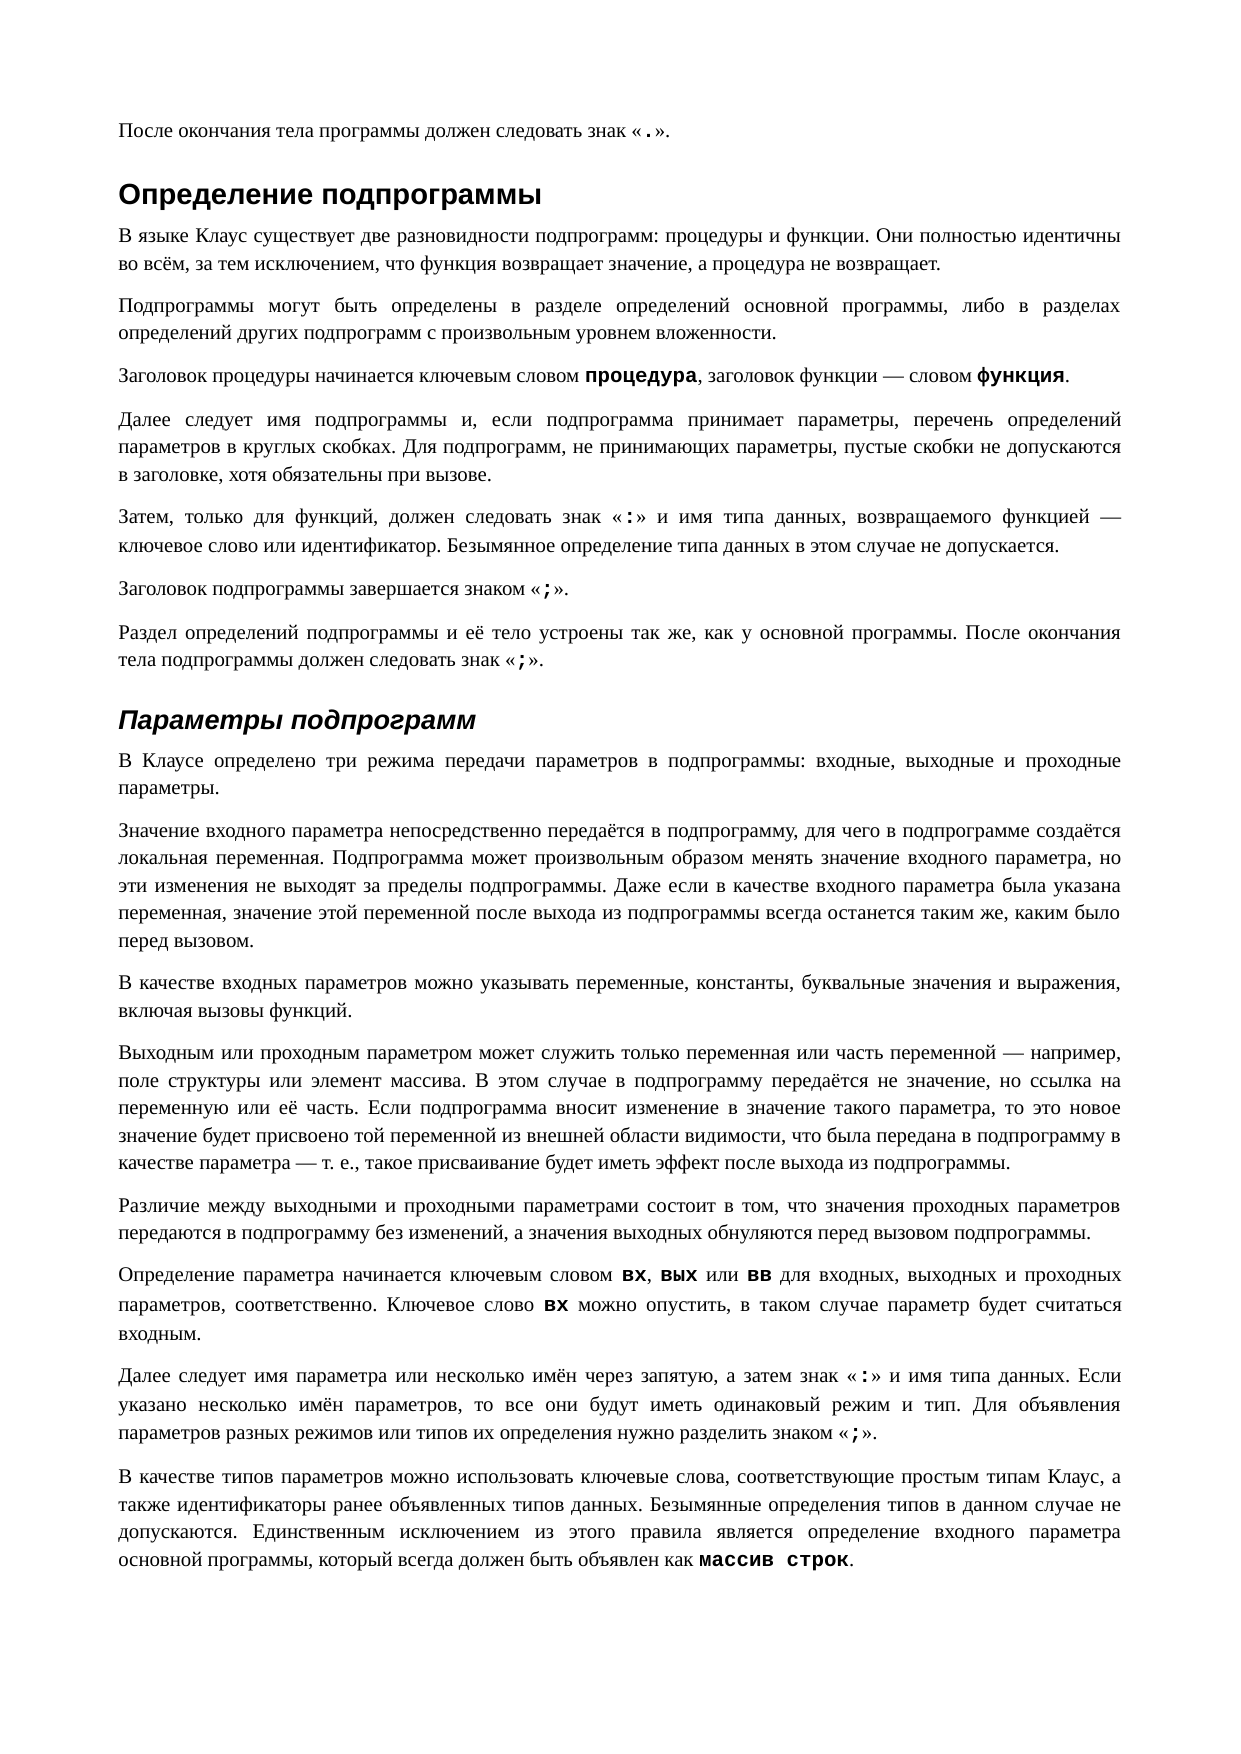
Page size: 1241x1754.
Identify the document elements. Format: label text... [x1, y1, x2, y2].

text Раздел определений подпрограммы и её тело устроены так же, как у основной программы. После окончания тела подпрограммы должен следовать знак «;». [118, 620, 1122, 673]
text В качестве входных параметров можно указывать переменные, константы, буквальные значения и выражения, включая вызовы функций. [118, 970, 1122, 1022]
text Далее следует имя подпрограммы и, если подпрограмма принимает параметры, перечень определений параметров в круглых скобках. Для подпрограмм, не принимающих параметры, пустые скобки не допускаются в заголовке, хотя обязательны при вызове. [118, 407, 1122, 486]
text В качестве типов параметров можно использовать ключевые слова, соответствующие простым типам Клаус, а также идентификаторы ранее объявленных типов данных. Безымянные определения типов в данном случае не допускаются. Единственным исключением из этого правила является определение входного параметра основной программы, который всегда должен быть объявлен как массив строк. [118, 1464, 1122, 1573]
text Затем, только для функций, должен следовать знак «:» и имя типа данных, возвращаемого функцией — ключевое слово или идентификатор. Безымянное определение типа данных в этом случае не допускается. [118, 504, 1122, 557]
text В языке Клаус существует две разновидности подпрограмм: процедуры и функции. Они полностью идентичны во всём, за тем исключением, что функция возвращает значение, а процедура не возвращает. [118, 223, 1122, 274]
subtitle Определение подпрограммы [118, 177, 1122, 210]
text После окончания тела программы должен следовать знак «.». [118, 118, 1122, 144]
text Выходным или проходным параметром может служить только переменная или часть переменной — например, поле структуры или элемент массива. В этом случае в подпрограмму передаётся не значение, но ссылка на переменную или её часть. Если подпрограмма вносит изменение в значение такого параметра, то это новое значение будет присвоено той переменной из внешней области видимости, что была передана в подпрограмму в качестве параметра — т. е., такое присваивание будет иметь эффект после выхода из подпрограммы. [118, 1040, 1122, 1174]
text Различие между выходными и проходными параметрами состоит в том, что значения проходных параметров передаются в подпрограмму без изменений, а значения выходных обнуляются перед вызовом подпрограммы. [118, 1192, 1122, 1244]
text Значение входного параметра непосредственно передаётся в подпрограмму, для чего в подпрограмме создаётся локальная переменная. Подпрограмма может произвольным образом менять значение входного параметра, но эти изменения не выходят за пределы подпрограммы. Даже если в качестве входного параметра была указана переменная, значение этой переменной после выхода из подпрограммы всегда останется таким же, каким было перед вызовом. [118, 817, 1122, 952]
text Заголовок процедуры начинается ключевым словом процедура, заголовок функции — словом функция. [118, 362, 1122, 388]
text Заголовок подпрограммы завершается знаком «;». [118, 576, 1122, 601]
subtitle Параметры подпрограмм [118, 704, 1122, 735]
text Определение параметра начинается ключевым словом вх, вых или вв для входных, выходных и проходных параметров, соответственно. Ключевое слово вх можно опустить, в таком случае параметр будет считаться входным. [118, 1262, 1122, 1345]
text В Клаусе определено три режима передачи параметров в подпрограммы: входные, выходные и проходные параметры. [118, 748, 1122, 799]
text Подпрограммы могут быть определены в разделе определений основной программы, либо в разделах определений других подпрограмм с произвольным уровнем вложенности. [118, 293, 1122, 344]
text Далее следует имя параметра или несколько имён через запятую, а затем знак «:» и имя типа данных. Если указано несколько имён параметров, то все они будут иметь одинаковый режим и тип. Для объявления параметров разных режимов или типов их определения нужно разделить знаком «;». [118, 1363, 1122, 1446]
